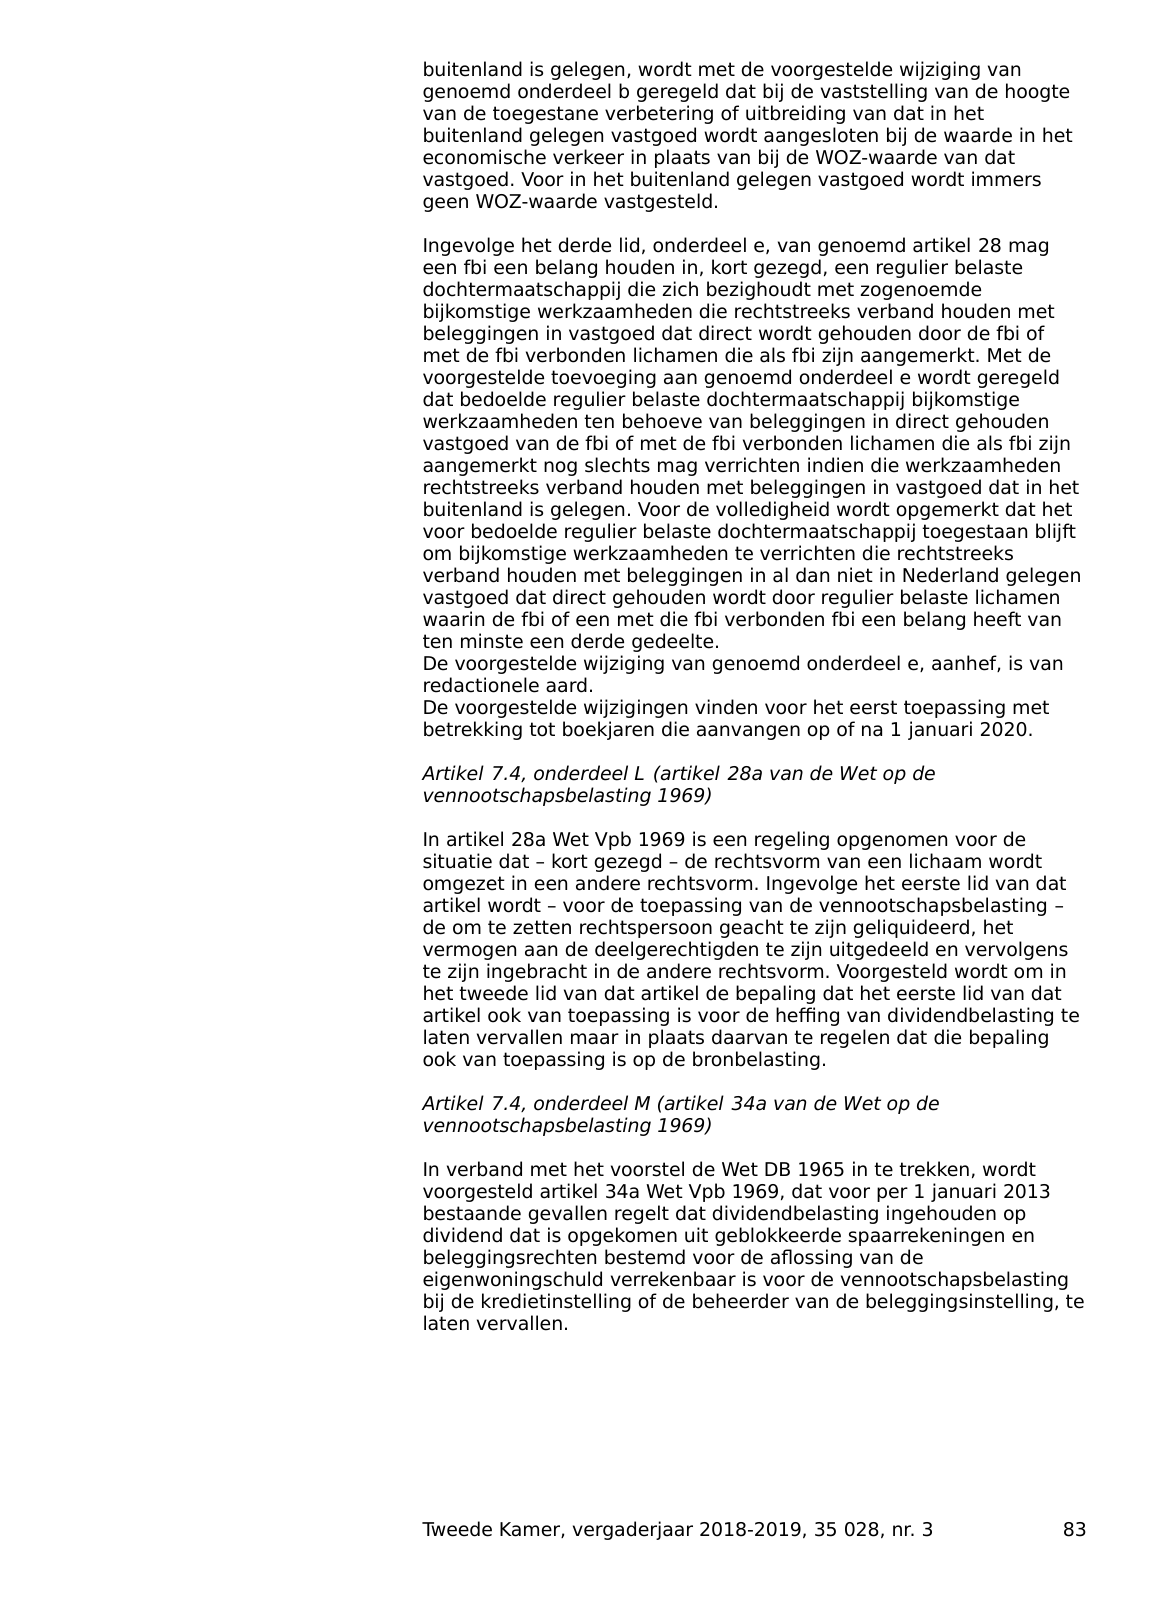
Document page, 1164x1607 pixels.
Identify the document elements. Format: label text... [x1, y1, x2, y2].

text buitenland is gelegen, wordt met de voorgestelde wijziging van genoemd onderdeel b geregeld dat bij de vaststelling van de hoogte van de toegestane verbetering of uitbreiding van dat in het buitenland gelegen vastgoed wordt aangesloten bij de waarde in het economische verkeer in plaats van bij de WOZ-waarde van dat vastgoed. Voor in het buitenland gelegen vastgoed wordt immers geen WOZ-waarde vastgesteld. [422, 59, 1087, 213]
text De voorgestelde wijzigingen vinden voor het eerst toepassing met betrekking tot boekjaren die aanvangen op of na 1 januari 2020. [422, 697, 1087, 741]
subtitle Artikel 7.4, onderdeel M (artikel 34a van de Wet op de vennootschapsbelasting 1969) [422, 1093, 1087, 1137]
text De voorgestelde wijziging van genoemd onderdeel e, aanhef, is van redactionele aard. [422, 653, 1087, 697]
subtitle Artikel 7.4, onderdeel L (artikel 28a van de Wet op de vennootschapsbelasting 1969) [422, 763, 1087, 807]
text In artikel 28a Wet Vpb 1969 is een regeling opgenomen voor de situatie dat – kort gezegd – de rechtsvorm van een lichaam wordt omgezet in een andere rechtsvorm. Ingevolge het eerste lid van dat artikel wordt – voor de toepassing van de vennootschapsbelasting – de om te zetten rechtspersoon geacht te zijn geliquideerd, het vermogen aan de deelgerechtigden te zijn uitgedeeld en vervolgens te zijn ingebracht in de andere rechtsvorm. Voorgesteld wordt om in het tweede lid van dat artikel de bepaling dat het eerste lid van dat artikel ook van toepassing is voor de heffing van dividendbelasting te laten vervallen maar in plaats daarvan te regelen dat die bepaling ook van toepassing is op de bronbelasting. [422, 829, 1087, 1071]
text Ingevolge het derde lid, onderdeel e, van genoemd artikel 28 mag een fbi een belang houden in, kort gezegd, een regulier belaste dochtermaatschappij die zich bezighoudt met zogenoemde bijkomstige werkzaamheden die rechtstreeks verband houden met beleggingen in vastgoed dat direct wordt gehouden door de fbi of met de fbi verbonden lichamen die als fbi zijn aangemerkt. Met de voorgestelde toevoeging aan genoemd onderdeel e wordt geregeld dat bedoelde regulier belaste dochtermaatschappij bijkomstige werkzaamheden ten behoeve van beleggingen in direct gehouden vastgoed van de fbi of met de fbi verbonden lichamen die als fbi zijn aangemerkt nog slechts mag verrichten indien die werkzaamheden rechtstreeks verband houden met beleggingen in vastgoed dat in het buitenland is gelegen. Voor de volledigheid wordt opgemerkt dat het voor bedoelde regulier belaste dochtermaatschappij toegestaan blijft om bijkomstige werkzaamheden te verrichten die rechtstreeks verband houden met beleggingen in al dan niet in Nederland gelegen vastgoed dat direct gehouden wordt door regulier belaste lichamen waarin de fbi of een met die fbi verbonden fbi een belang heeft van ten minste een derde gedeelte. [422, 235, 1087, 653]
text In verband met het voorstel de Wet DB 1965 in te trekken, wordt voorgesteld artikel 34a Wet Vpb 1969, dat voor per 1 januari 2013 bestaande gevallen regelt dat dividendbelasting ingehouden op dividend dat is opgekomen uit geblokkeerde spaarrekeningen en beleggingsrechten bestemd voor de aflossing van de eigenwoningschuld verrekenbaar is voor de vennootschapsbelasting bij de kredietinstelling of de beheerder van de beleggingsinstelling, te laten vervallen. [422, 1159, 1087, 1335]
